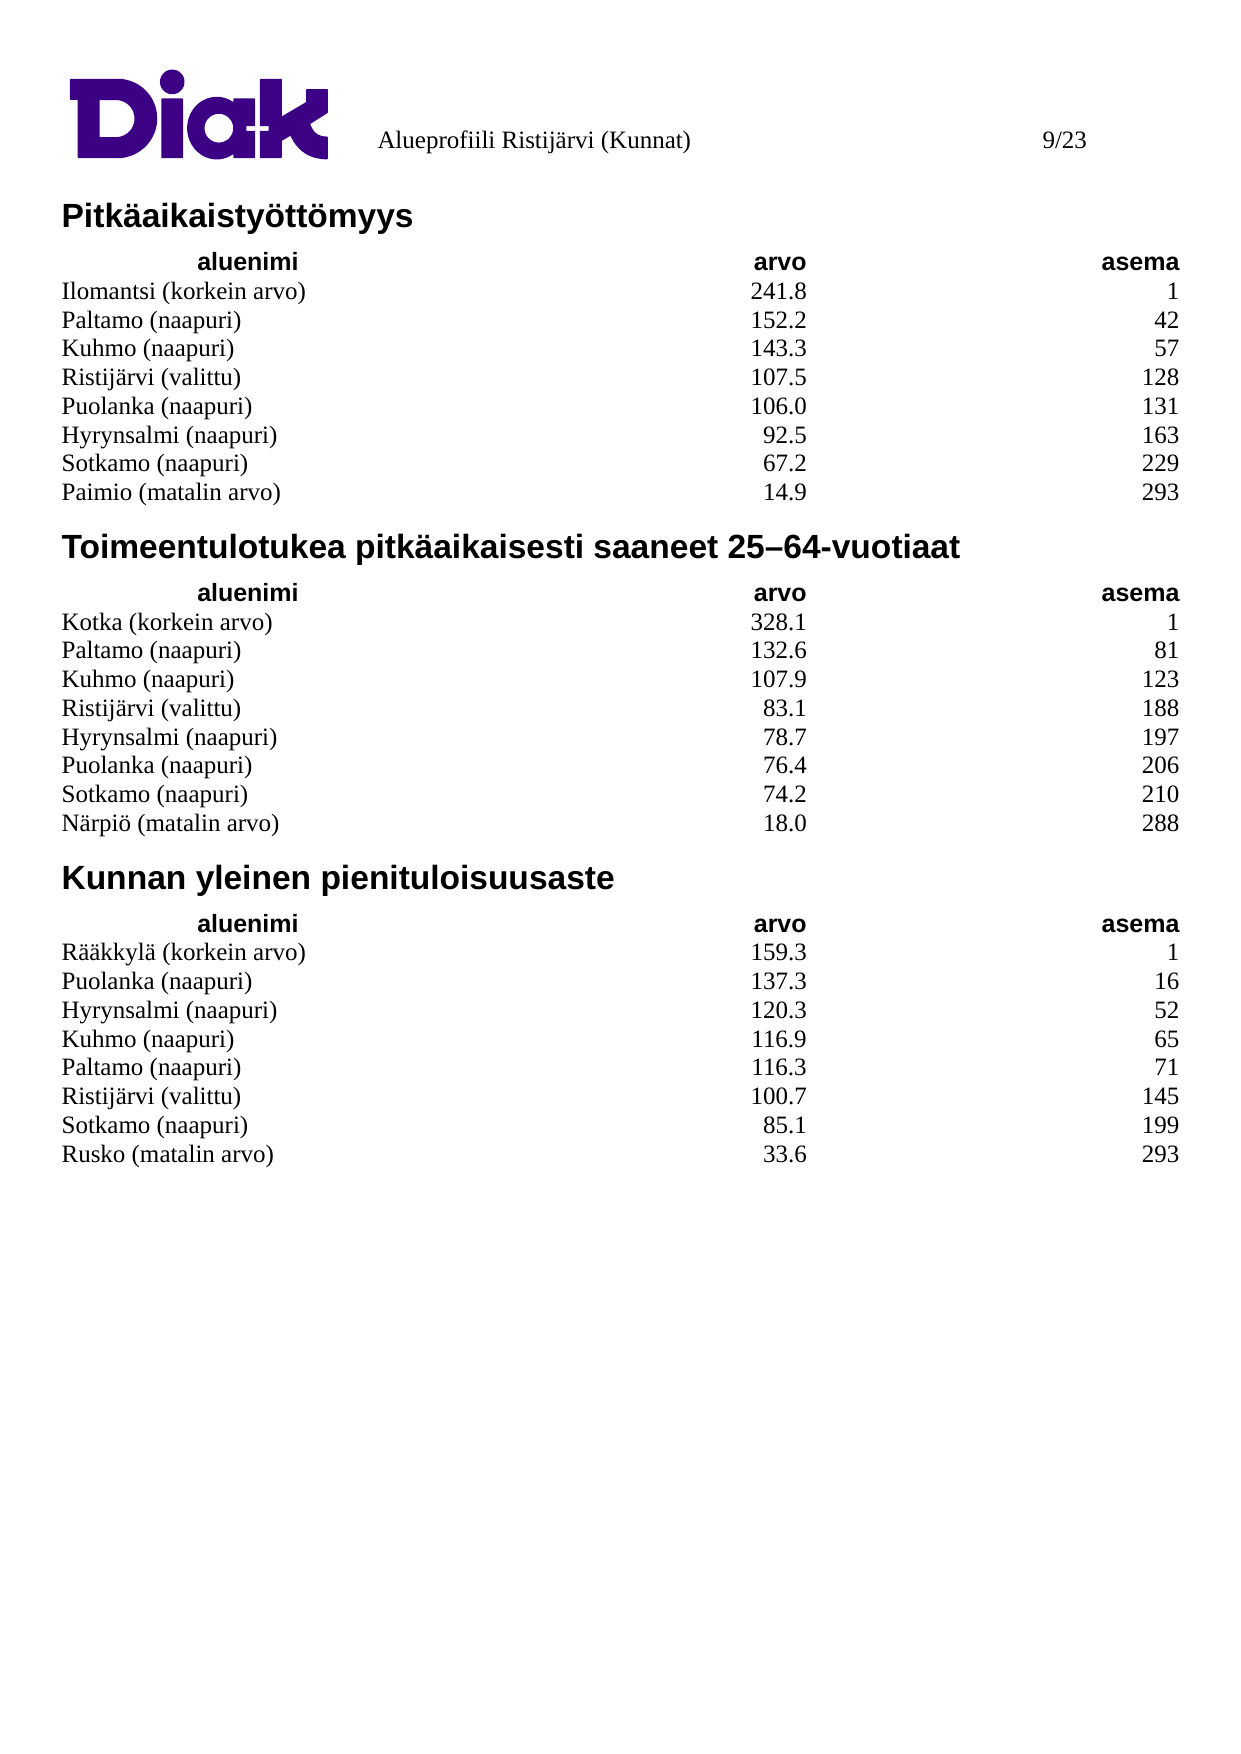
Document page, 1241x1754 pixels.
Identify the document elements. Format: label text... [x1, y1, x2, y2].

table_header asema [806, 578, 1179, 607]
subtitle Pitkäaikaistyöttömyys [61, 196, 1179, 235]
table_cell 293 [806, 477, 1179, 506]
table_cell 163 [806, 420, 1179, 448]
table_cell 71 [806, 1053, 1179, 1081]
table_header arvo [434, 909, 806, 937]
table_cell 14.9 [434, 477, 806, 506]
table_cell Hyrynsalmi (naapuri) [61, 722, 434, 751]
table_cell 328.1 [434, 607, 806, 636]
table_cell 131 [806, 391, 1179, 420]
table_cell 57 [806, 334, 1179, 362]
table_cell Puolanka (naapuri) [61, 391, 434, 420]
table_cell Kuhmo (naapuri) [61, 334, 434, 362]
table_cell 288 [806, 808, 1179, 837]
table_cell 145 [806, 1081, 1179, 1110]
table_cell 241.8 [434, 276, 806, 305]
table_cell Paltamo (naapuri) [61, 1053, 434, 1081]
table_cell 197 [806, 722, 1179, 751]
table_cell 1 [806, 938, 1179, 966]
table_cell Puolanka (naapuri) [61, 966, 434, 995]
table_header aluenimi [61, 247, 434, 276]
table_cell 107.9 [434, 664, 806, 693]
table_cell 143.3 [434, 334, 806, 362]
table_cell Ristijärvi (valittu) [61, 362, 434, 391]
table_cell 42 [806, 305, 1179, 333]
table_header arvo [434, 578, 806, 607]
table_cell 107.5 [434, 362, 806, 391]
table_cell 210 [806, 779, 1179, 808]
table_cell 81 [806, 636, 1179, 664]
table_cell Kuhmo (naapuri) [61, 664, 434, 693]
table_cell Ristijärvi (valittu) [61, 1081, 434, 1110]
table_cell 16 [806, 966, 1179, 995]
table_cell Närpiö (matalin arvo) [61, 808, 434, 837]
table_cell 100.7 [434, 1081, 806, 1110]
table_cell Sotkamo (naapuri) [61, 779, 434, 808]
table_cell 92.5 [434, 420, 806, 448]
table_cell Sotkamo (naapuri) [61, 1110, 434, 1139]
table_header aluenimi [61, 909, 434, 937]
table_cell 159.3 [434, 938, 806, 966]
table_cell Ilomantsi (korkein arvo) [61, 276, 434, 305]
table_cell Hyrynsalmi (naapuri) [61, 420, 434, 448]
table_cell Puolanka (naapuri) [61, 751, 434, 779]
table_cell 120.3 [434, 995, 806, 1024]
subtitle Kunnan yleinen pienituloisuusaste [61, 858, 1179, 896]
table_cell Rääkkylä (korkein arvo) [61, 938, 434, 966]
table_cell Rusko (matalin arvo) [61, 1139, 434, 1167]
table_cell 65 [806, 1024, 1179, 1052]
table_cell Kotka (korkein arvo) [61, 607, 434, 636]
table_header asema [806, 909, 1179, 937]
table_header aluenimi [61, 578, 434, 607]
table_cell Hyrynsalmi (naapuri) [61, 995, 434, 1024]
table_cell 106.0 [434, 391, 806, 420]
table_cell 1 [806, 276, 1179, 305]
table_cell 83.1 [434, 693, 806, 722]
table_cell Kuhmo (naapuri) [61, 1024, 434, 1052]
table_cell 123 [806, 664, 1179, 693]
subtitle Toimeentulotukea pitkäaikaisesti saaneet 25–64-vuotiaat [61, 527, 1179, 566]
table_cell 293 [806, 1139, 1179, 1167]
table_cell 188 [806, 693, 1179, 722]
table_cell Sotkamo (naapuri) [61, 449, 434, 477]
table_cell 67.2 [434, 449, 806, 477]
table_cell 152.2 [434, 305, 806, 333]
table_cell 78.7 [434, 722, 806, 751]
table_cell 137.3 [434, 966, 806, 995]
table_cell 18.0 [434, 808, 806, 837]
table_cell 132.6 [434, 636, 806, 664]
table_cell 74.2 [434, 779, 806, 808]
table_cell 85.1 [434, 1110, 806, 1139]
table_cell Paimio (matalin arvo) [61, 477, 434, 506]
table_header arvo [434, 247, 806, 276]
table_cell Ristijärvi (valittu) [61, 693, 434, 722]
table_cell 206 [806, 751, 1179, 779]
table_cell Paltamo (naapuri) [61, 636, 434, 664]
table_cell 76.4 [434, 751, 806, 779]
table_cell 199 [806, 1110, 1179, 1139]
table_header asema [806, 247, 1179, 276]
table_cell 1 [806, 607, 1179, 636]
table_cell 116.9 [434, 1024, 806, 1052]
table_cell 33.6 [434, 1139, 806, 1167]
table_cell 52 [806, 995, 1179, 1024]
table_cell Paltamo (naapuri) [61, 305, 434, 333]
table_cell 229 [806, 449, 1179, 477]
table_cell 128 [806, 362, 1179, 391]
table_cell 116.3 [434, 1053, 806, 1081]
